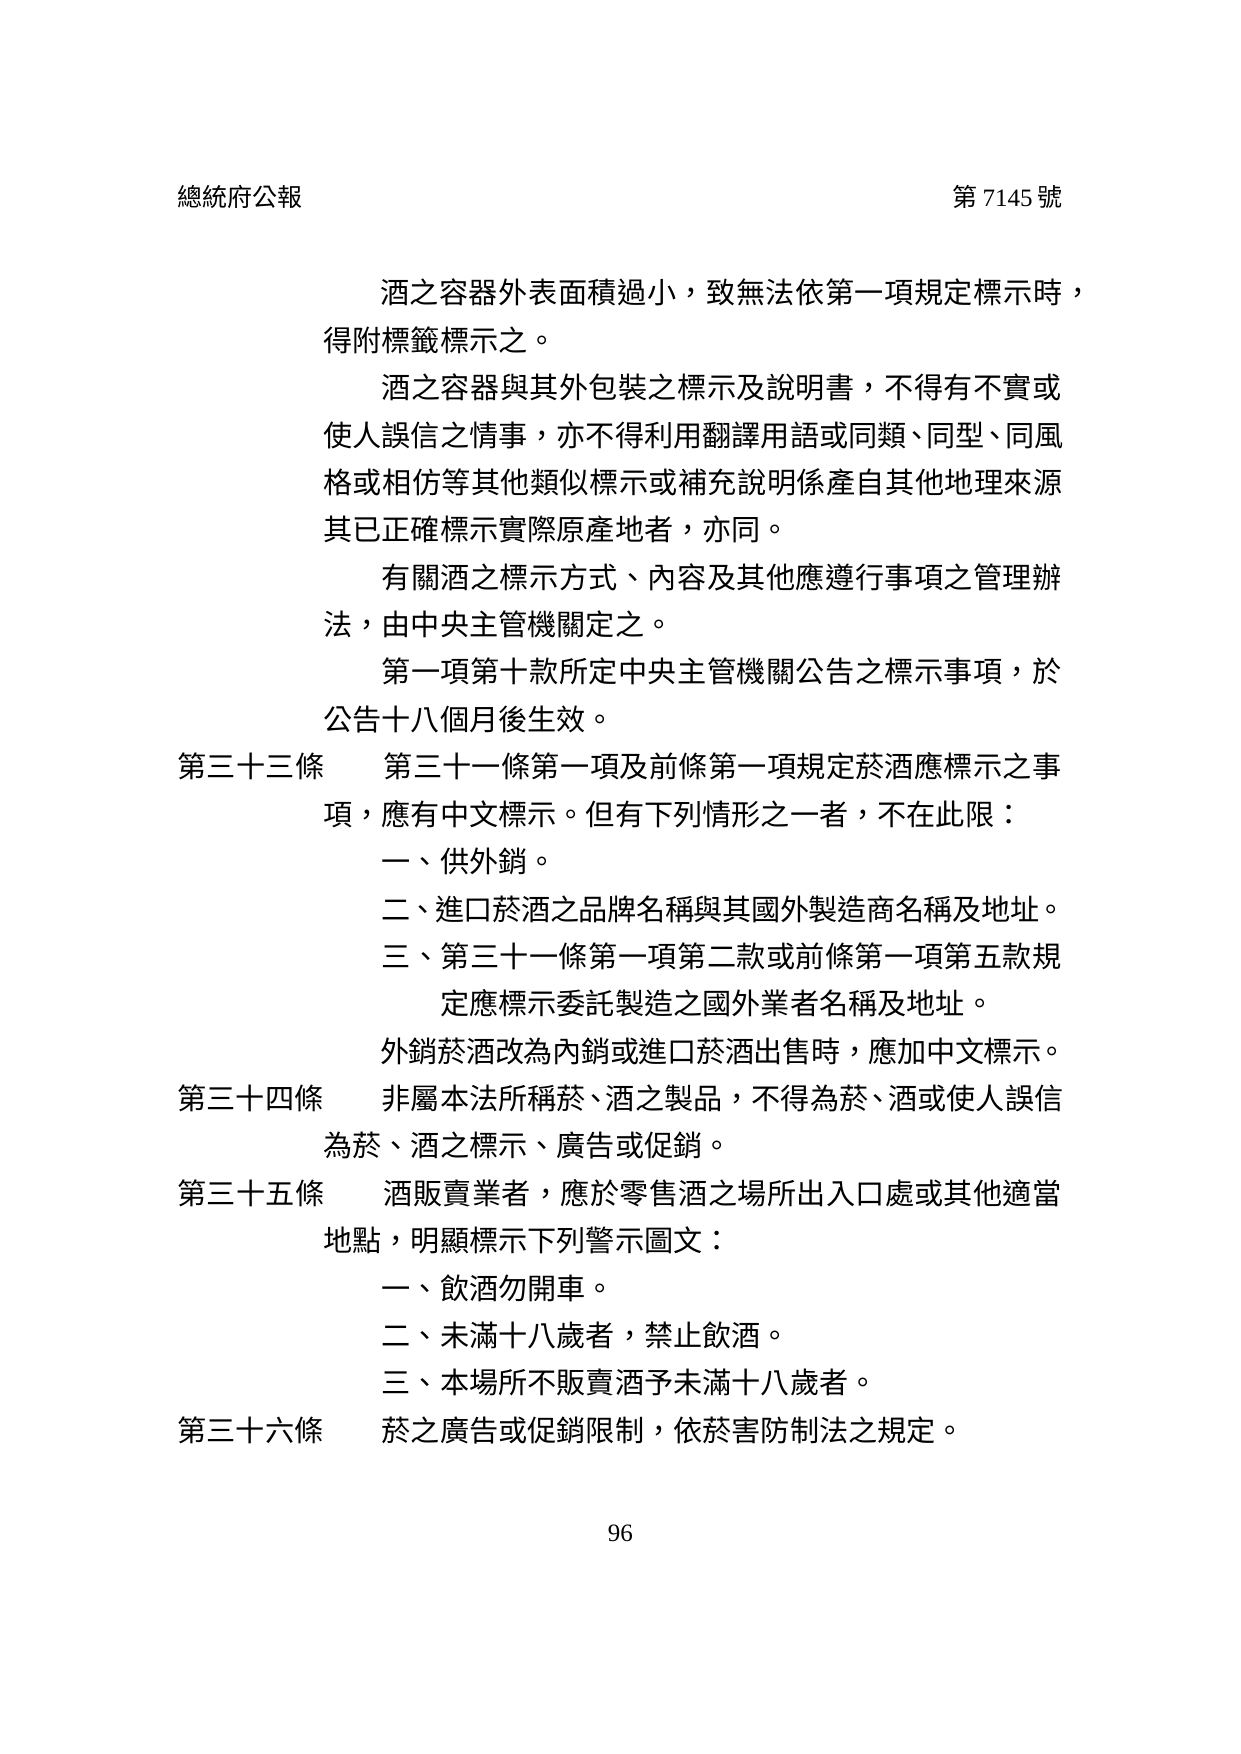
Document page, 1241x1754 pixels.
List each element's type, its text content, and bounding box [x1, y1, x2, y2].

text 一、飲酒勿開車。 [381, 1261, 1063, 1308]
text 有關酒之標示方式、內容及其他應遵行事項之管理辦法，由中央主管機關定之。 [323, 550, 1063, 645]
text 酒之容器與其外包裝之標示及說明書，不得有不實或使人誤信之情事，亦不得利用翻譯用語或同類、同型、同風格或相仿等其他類似標示或補充說明係產自其他地理來源。其已正確標示實際原產地者，亦同。 [323, 361, 1063, 550]
text 三、第三十一條第一項第二款或前條第一項第五款規定應標示委託製造之國外業者名稱及地址。 [381, 929, 1063, 1024]
text 二、進口菸酒之品牌名稱與其國外製造商名稱及地址。 [381, 882, 1063, 929]
text 第三十六條 菸之廣告或促銷限制，依菸害防制法之規定。 [177, 1403, 1063, 1451]
text 酒之容器外表面積過小，致無法依第一項規定標示時，得附標籤標示之。 [323, 266, 1063, 361]
text 第一項第十款所定中央主管機關公告之標示事項，於公告十八個月後生效。 [323, 645, 1063, 740]
text 第三十四條 非屬本法所稱菸、酒之製品，不得為菸、酒或使人誤信為菸、酒之標示、廣告或促銷。 [177, 1072, 1063, 1166]
text 第三十三條 第三十一條第一項及前條第一項規定菸酒應標示之事項，應有中文標示。但有下列情形之一者，不在此限： [177, 740, 1063, 834]
text 第三十五條 酒販賣業者，應於零售酒之場所出入口處或其他適當地點，明顯標示下列警示圖文： [177, 1166, 1063, 1261]
text 一、供外銷。 [381, 834, 1063, 882]
text 外銷菸酒改為內銷或進口菸酒出售時，應加中文標示。 [323, 1024, 1063, 1072]
text 三、本場所不販賣酒予未滿十八歲者。 [381, 1356, 1063, 1403]
text 二、未滿十八歲者，禁止飲酒。 [381, 1308, 1063, 1356]
